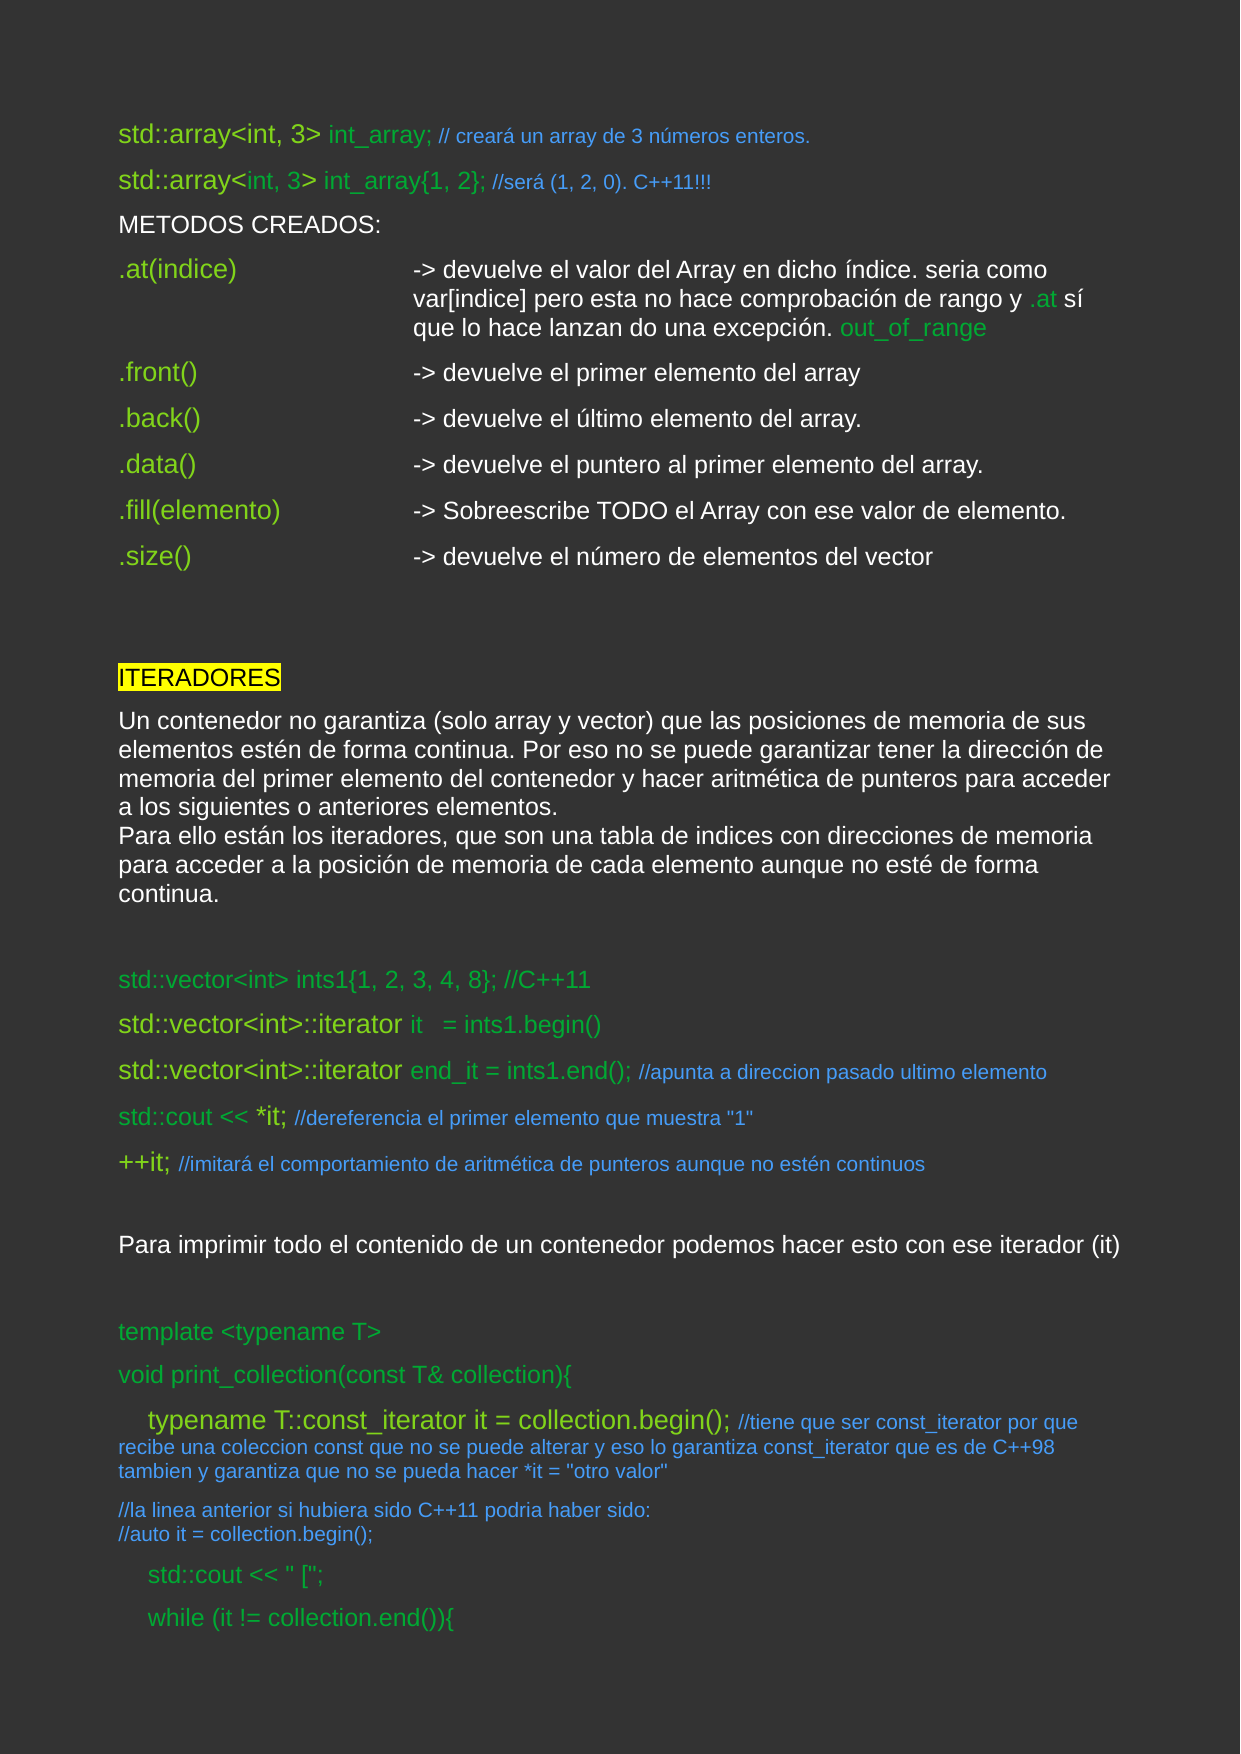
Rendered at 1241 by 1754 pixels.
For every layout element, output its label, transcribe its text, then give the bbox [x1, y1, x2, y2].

text typename T::const_iterator it = collection.begin(); //tiene que ser const_iterator por que recibe una coleccion const que no se puede alterar y eso lo garantiza const_iterator que es de C++98 tambien y garantiza que no se pueda hacer *it = "otro valor" [118, 1404, 1122, 1483]
text ITERADORES [118, 663, 1122, 691]
text std::vector<int>::iterator end_it = ints1.end(); //apunta a direccion pasado ultimo elemento [118, 1054, 1122, 1086]
text std::vector<int> ints1{1, 2, 3, 4, 8}; //C++11 [118, 965, 1122, 994]
text std::cout << " ["; [118, 1560, 1122, 1589]
text ++it; //imitará el comportamiento de aritmética de punteros aunque no estén continuos [118, 1146, 1122, 1177]
text //la linea anterior si hubiera sido C++11 podria haber sido: //auto it = collection.begin(); [118, 1497, 1122, 1545]
text .back() -> devuelve el último elemento del array. [118, 402, 1122, 433]
text std::vector<int>::iterator it = ints1.begin() [118, 1008, 1122, 1040]
text template <typename T> [118, 1317, 1122, 1346]
text std::cout << *it; //dereferencia el primer elemento que muestra "1" [118, 1100, 1122, 1131]
text METODOS CREADOS: [118, 210, 1122, 238]
text Para imprimir todo el contenido de un contenedor podemos hacer esto con ese iterador (it) [118, 1230, 1122, 1259]
text void print_collection(const T& collection){ [118, 1360, 1122, 1389]
text .front() -> devuelve el primer elemento del array [118, 356, 1122, 388]
text .size() -> devuelve el número de elementos del vector [118, 540, 1122, 571]
text std::array<int, 3> int_array{1, 2}; //será (1, 2, 0). C++11!!! [118, 164, 1122, 195]
text std::array<int, 3> int_array; // creará un array de 3 números enteros. [118, 118, 1122, 149]
text Un contenedor no garantiza (solo array y vector) que las posiciones de memoria de sus elementos estén de forma continua. Por eso no se puede garantizar tener la dirección de memoria del primer elemento del contenedor y hacer aritmética de punteros para acceder a los siguientes o anteriores elementos. Para ello están los iteradores, que son una tabla de indices con direcciones de memoria para acceder a la posición de memoria de cada elemento aunque no esté de forma continua. [118, 706, 1122, 907]
text while (it != collection.end()){ [118, 1603, 1122, 1632]
text .fill(elemento) -> Sobreescribe TODO el Array con ese valor de elemento. [118, 494, 1122, 525]
text .data() -> devuelve el puntero al primer elemento del array. [118, 448, 1122, 479]
text .at(indice) -> devuelve el valor del Array en dicho índice. seria como var[indice] pero esta no hace comprobación de rango y .at sí que lo hace lanzan do una excepción. out_of_range [118, 253, 1122, 342]
